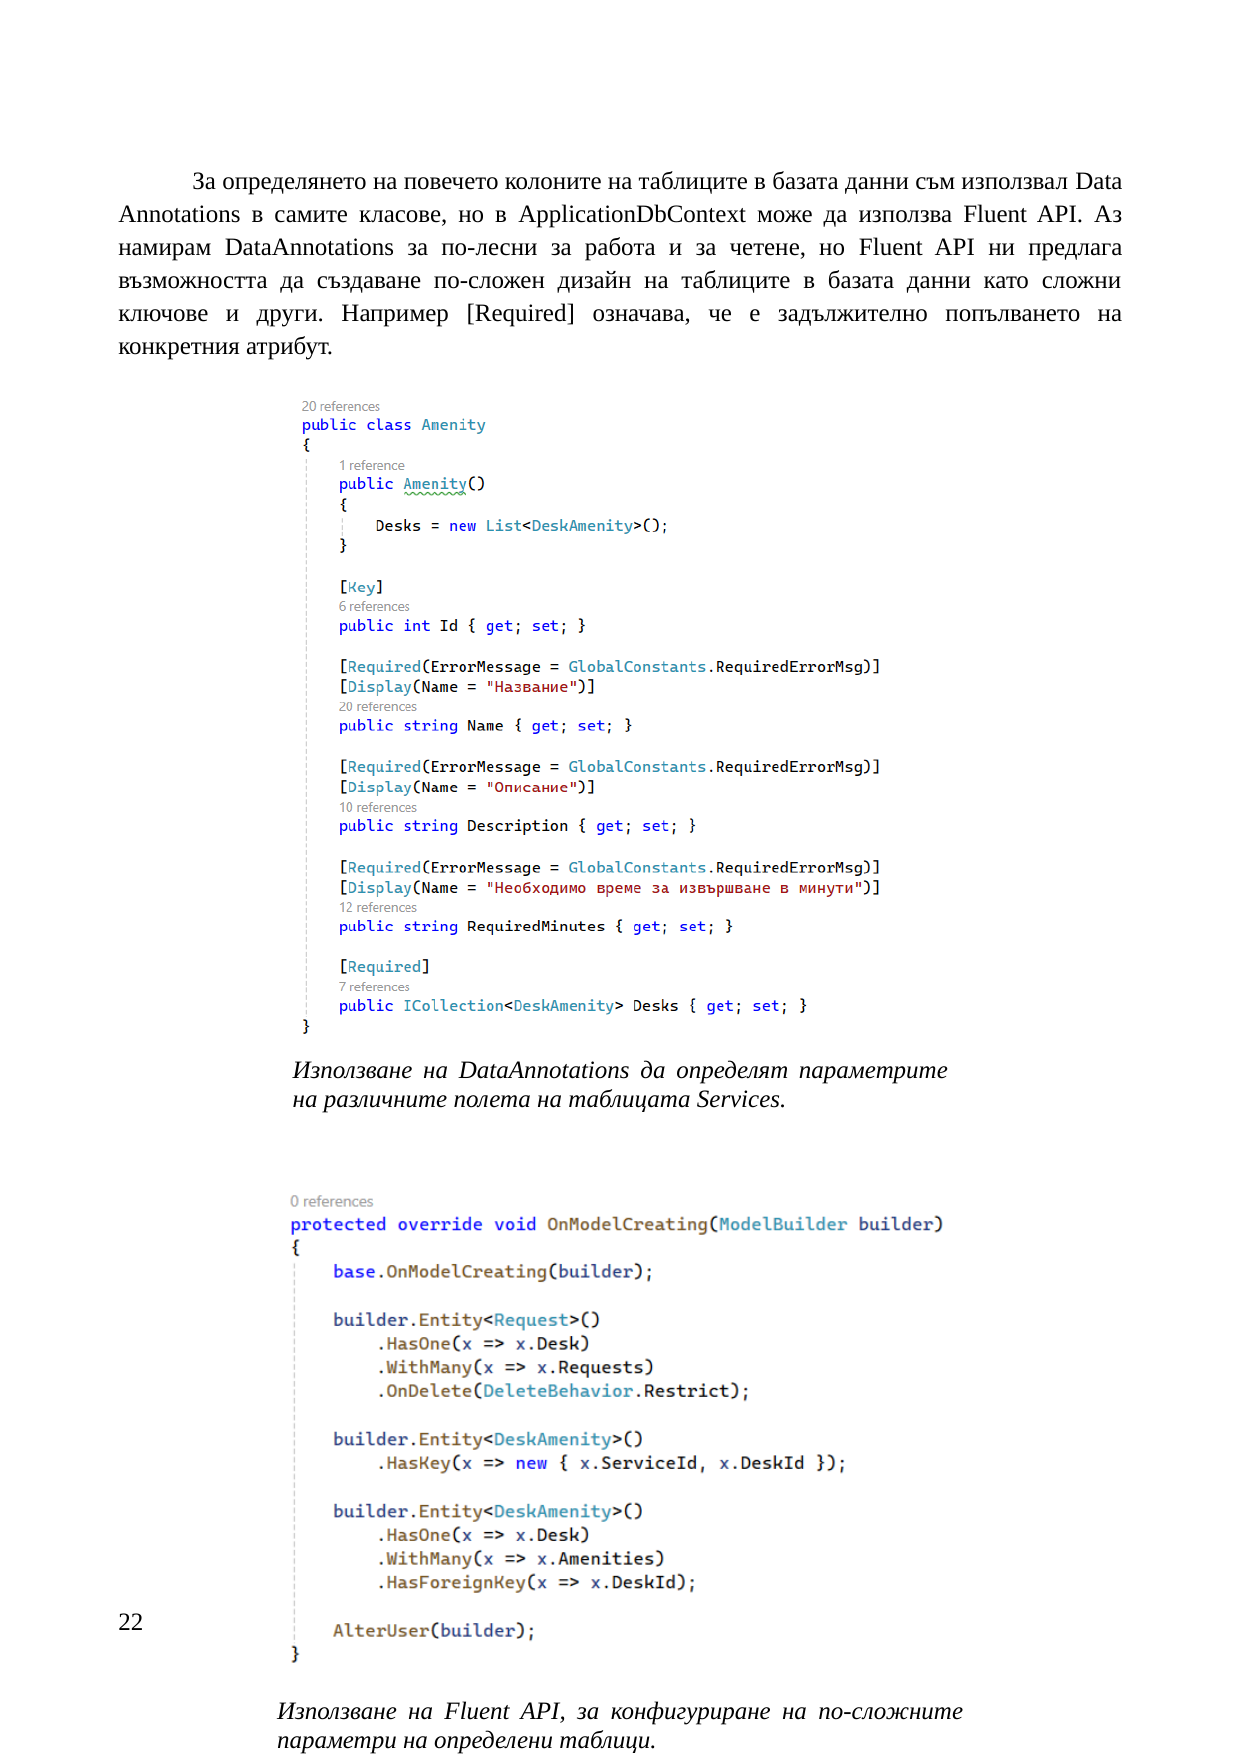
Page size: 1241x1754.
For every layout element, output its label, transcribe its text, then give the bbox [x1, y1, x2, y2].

text Използване на Fluent API, за конфигуриране на по-сложните параметри на определени таблици. [277, 1684, 964, 1753]
text За определянето на повечето колоните на таблиците в базата данни съм използвал Data Annotations в самите класове, но в ApplicationDbContext може да използва Fluent API. Аз намирам DataAnnotations за по-лесни за работа и за четене, но Fluent API ни предлага възможността да създаване по-сложен дизайн на таблиците в базата данни като сложни ключове и други. Например [Required] означава, че е задължително попълването на конкретния атрибут. [118, 166, 1122, 359]
picture [292, 391, 948, 1043]
text Използване на DataAnnotations да определят параметрите на различните полета на таблицата Services. [292, 1043, 948, 1113]
picture [276, 1183, 964, 1684]
